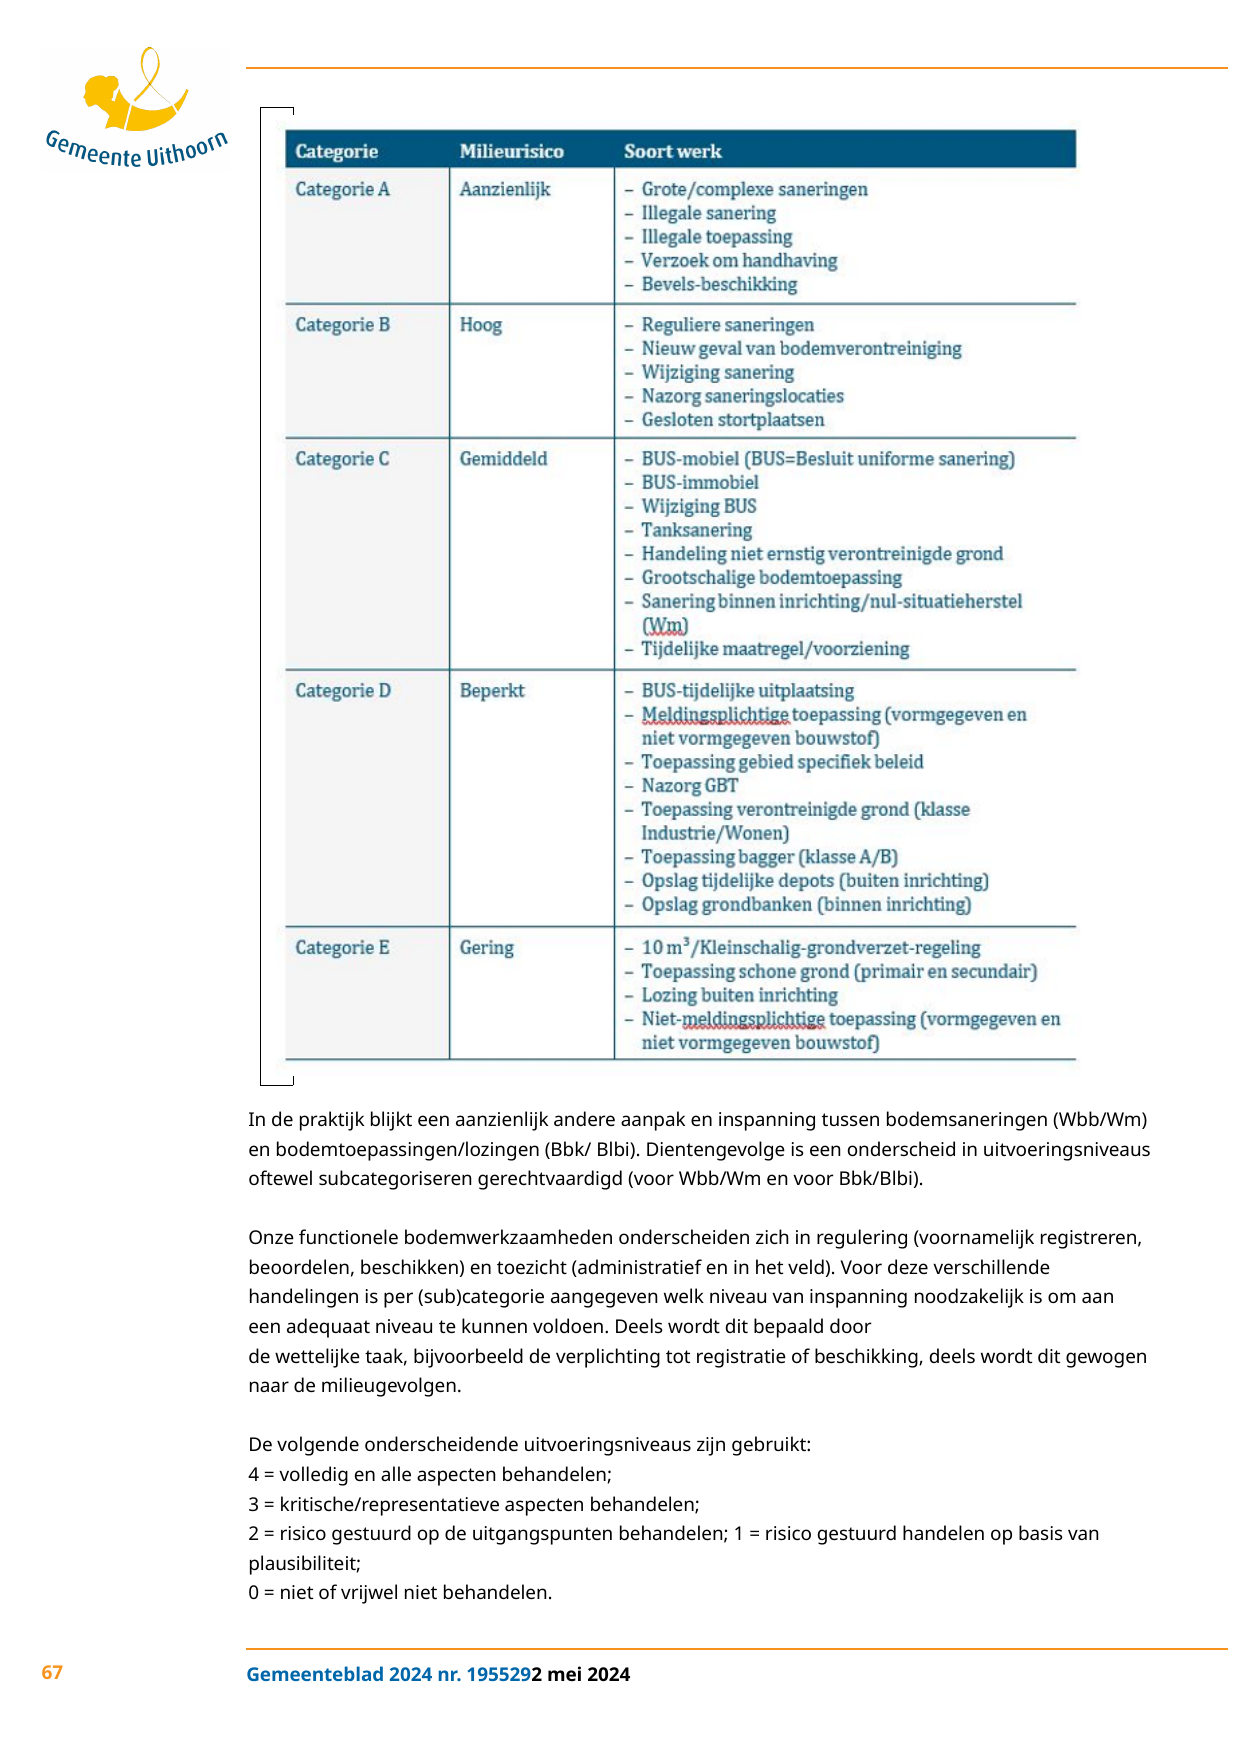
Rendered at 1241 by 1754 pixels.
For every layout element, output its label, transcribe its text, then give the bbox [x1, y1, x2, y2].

text In de praktijk blijkt een aanzienlijk andere aanpak en inspanning tussen bodemsaneringen (Wbb/Wm) en bodemtoepassingen/lozingen (Bbk/ Blbi). Dientengevolge is een onderscheid in uitvoeringsniveaus oftewel subcategoriseren gerechtvaardigd (voor Wbb/Wm en voor Bbk/Blbi). [248, 1106, 1152, 1191]
picture [268, 115, 1090, 1076]
text 4 = volledig en alle aspecten behandelen; [248, 1461, 1152, 1487]
text De volgende onderscheidende uitvoeringsniveaus zijn gebruikt: [248, 1432, 1152, 1457]
text Onze functionele bodemwerkzaamheden onderscheiden zich in regulering (voornamelijk registreren, beoordelen, beschikken) en toezicht (administratief en in het veld). Voor deze verschillende handelingen is per (sub)categorie aangegeven welk niveau van inspanning noodzakelijk is om aan een adequaat niveau te kunnen voldoen. Deels wordt dit bepaald door [248, 1224, 1152, 1339]
text 2 = risico gestuurd op de uitgangspunten behandelen; 1 = risico gestuurd handelen op basis van plausibiliteit; [248, 1520, 1152, 1576]
text de wettelijke taak, bijvoorbeeld de verplichting tot registratie of beschikking, deels wordt dit gewogen naar de milieugevolgen. [248, 1343, 1152, 1398]
text 3 = kritische/representatieve aspecten behandelen; [248, 1491, 1152, 1516]
picture [41, 47, 231, 172]
text 0 = niet of vrijwel niet behandelen. [248, 1579, 1152, 1605]
